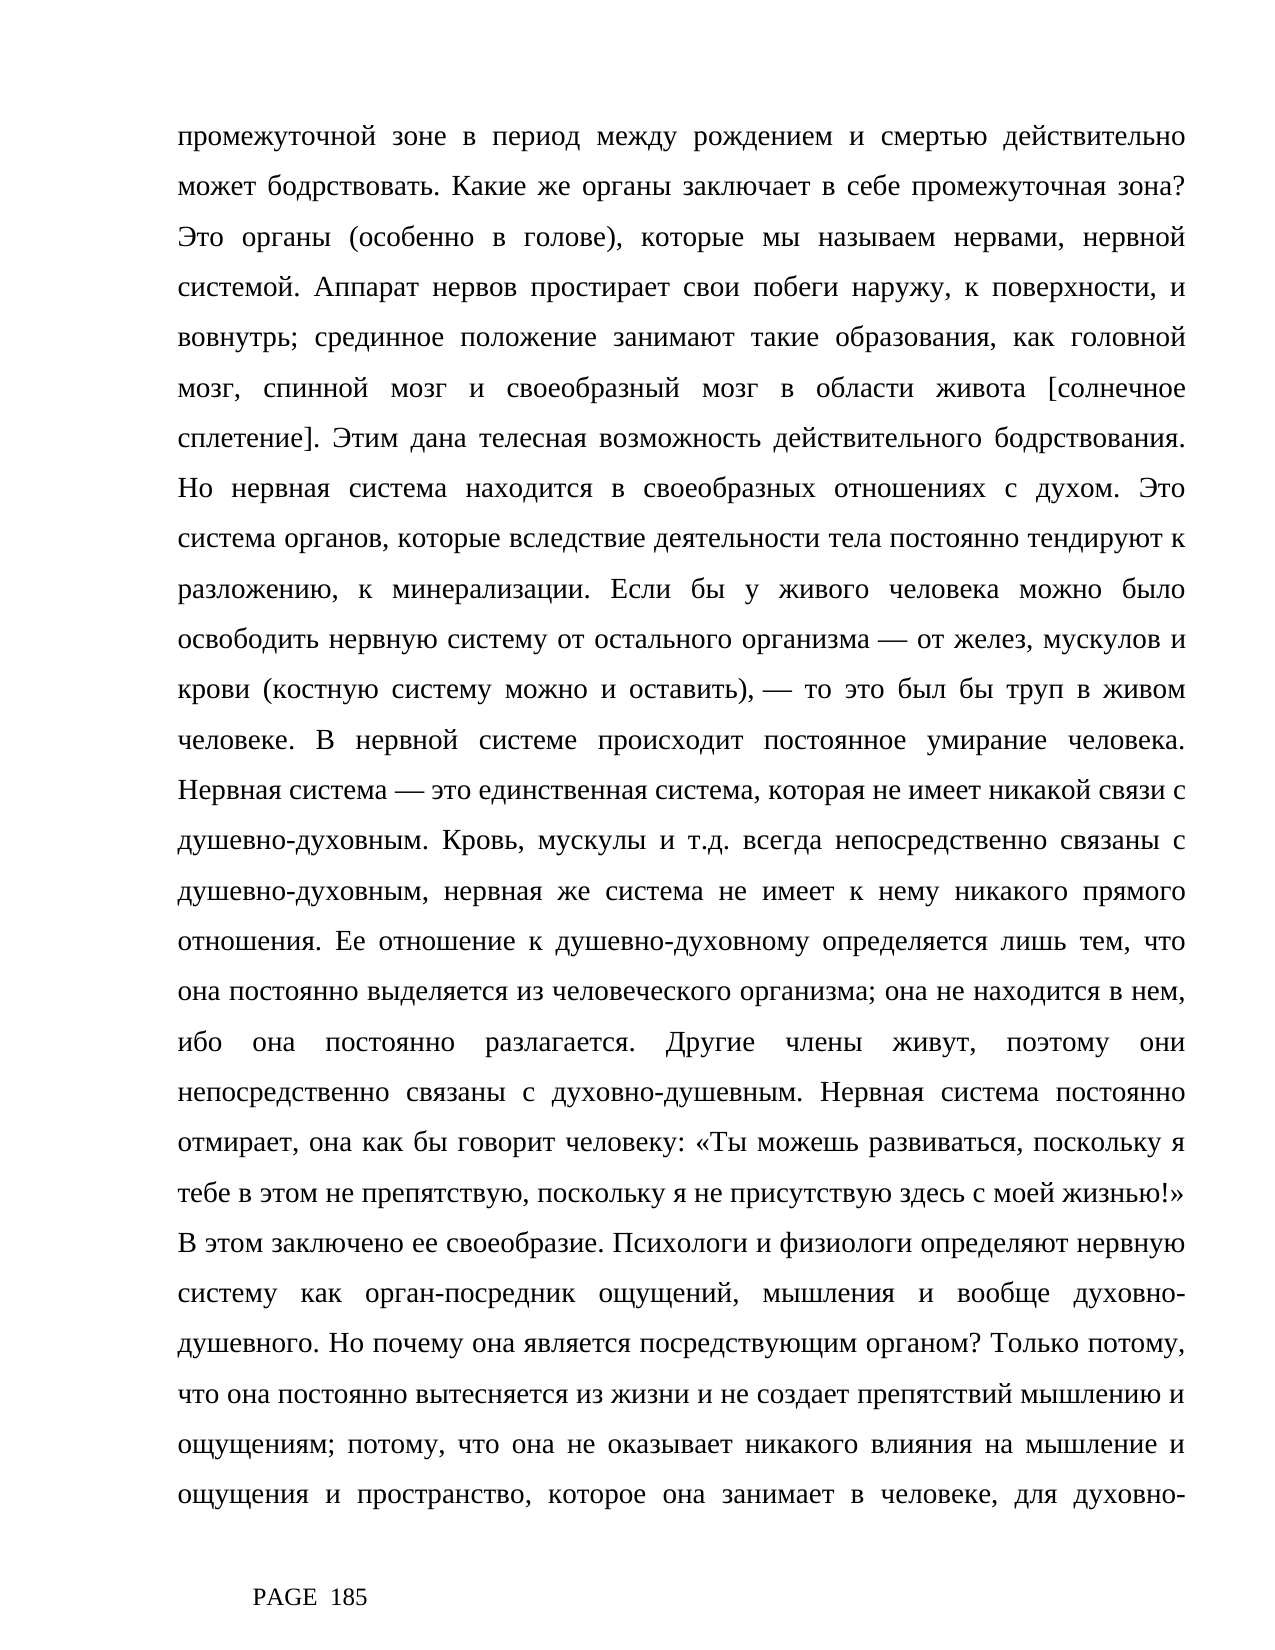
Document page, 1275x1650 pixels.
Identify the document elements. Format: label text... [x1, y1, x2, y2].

text промежуточной зоне в период между рождением и смертью действительно может бодрствовать. Какие же органы заключает в себе промежуточная зона? Это органы (особенно в голове), которые мы называем нервами, нервной системой. Аппарат нервов простирает свои побеги наружу, к поверхности, и вовнутрь; срединное положение занимают такие образования, как головной мозг, спинной мозг и своеобразный мозг в области живота [солнечное сплетение]. Этим дана телесная возможность действительного бодрствования. Но нервная система находится в своеобразных отношениях с духом. Это система органов, которые вследствие деятельности тела постоянно тендируют к разложению, к минерализации. Если бы у живого человека можно было освободить нервную систему от остального организма — от желез, мускулов и крови (костную систему можно и оставить), — то это был бы труп в живом человеке. В нервной системе происходит постоянное умирание человека. Нервная система — это единственная система, которая не имеет никакой связи с душевно-духовным. Кровь, мускулы и т.д. всегда непосредственно связаны с душевно-духовным, нервная же система не имеет к нему никакого прямого отношения. Ее отношение к душевно-духовному определяется лишь тем, что она постоянно выделяется из человеческого организма; она не находится в нем, ибо она постоянно разлагается. Другие члены живут, поэтому они непосредственно связаны с духовно-душевным. Нервная система постоянно отмирает, она как бы говорит человеку: «Ты можешь развиваться, поскольку я тебе в этом не препятствую, поскольку я не присутствую здесь с моей жизнью!» В этом заключено ее своеобразие. Психологи и физиологи определяют нервную систему как орган-посредник ощущений, мышления и вообще духовно-душевного. Но почему она является посредствующим органом? Только потому, что она постоянно вытесняется из жизни и не создает препятствий мышлению и ощущениям; потому, что она не оказывает никакого влияния на мышление и ощущения и пространство, которое она занимает в человеке, для духовно- [177, 118, 1186, 1510]
